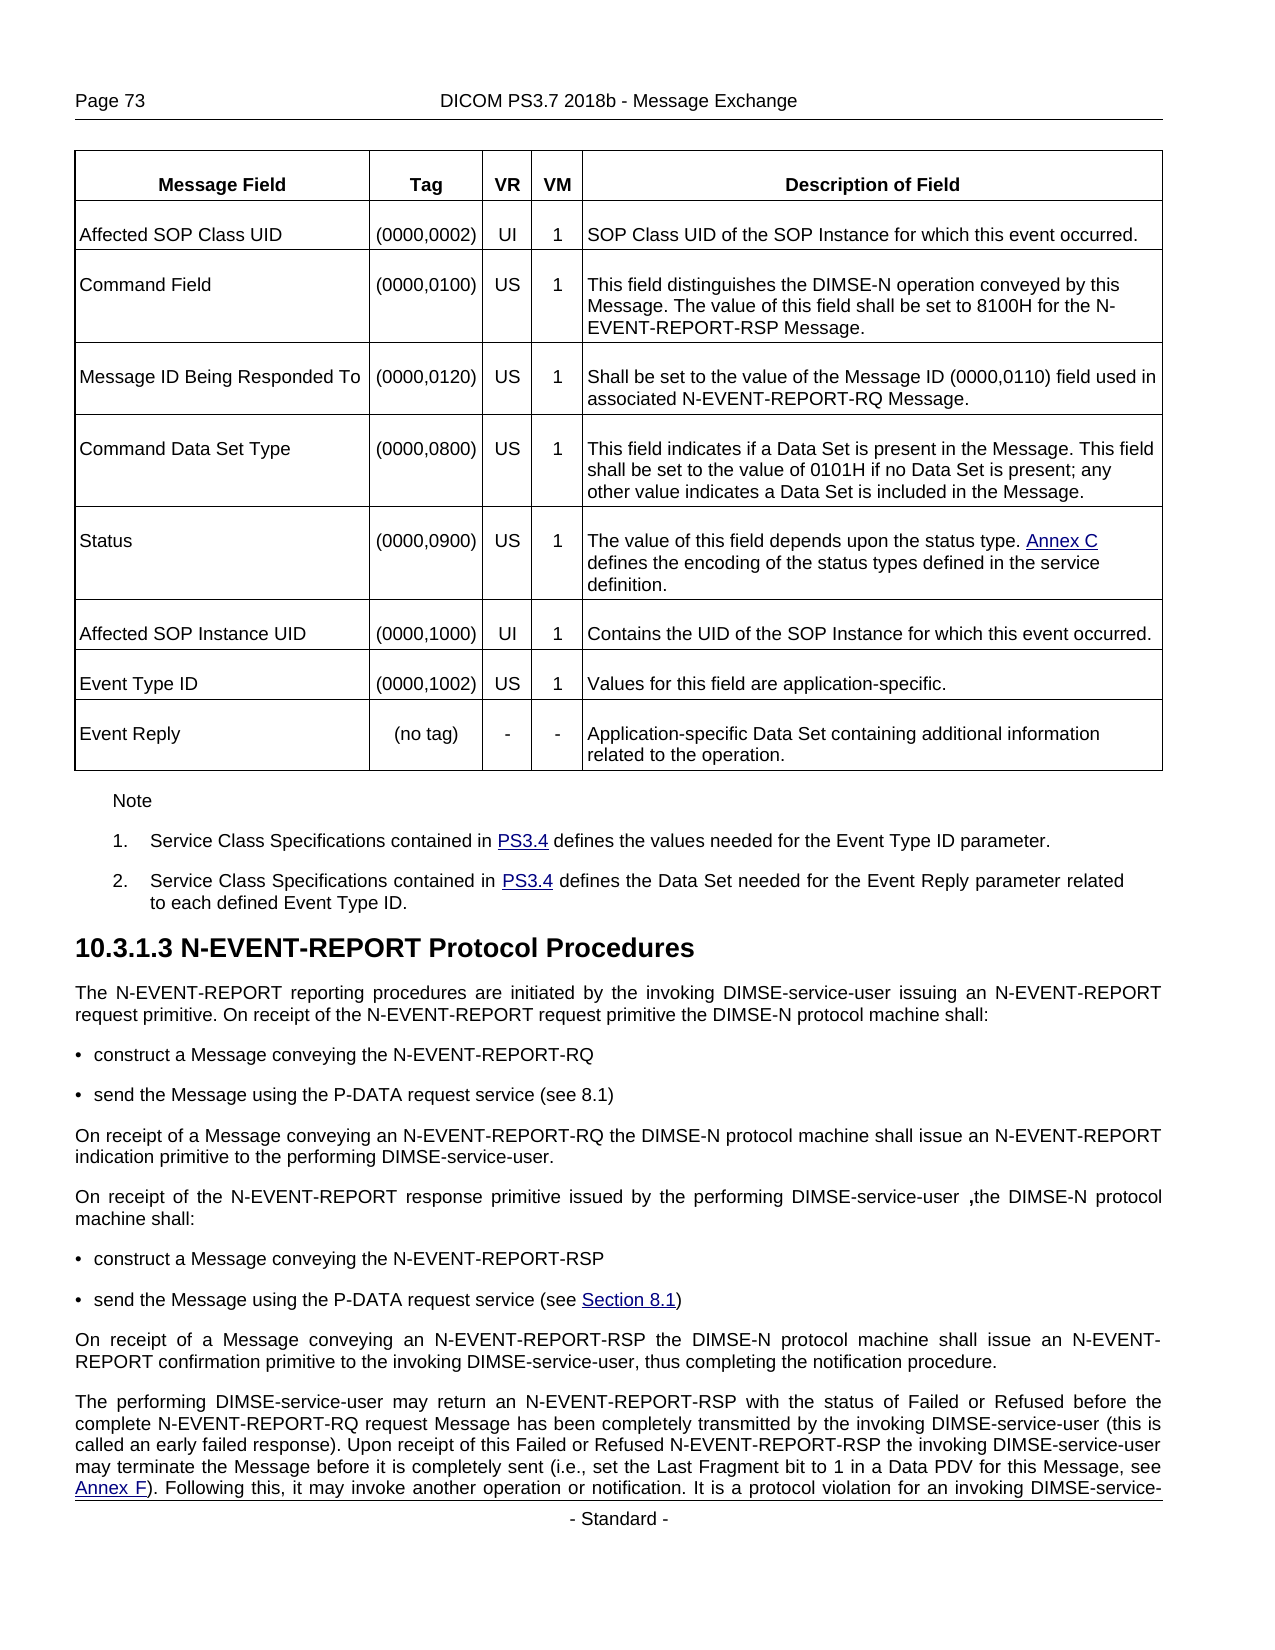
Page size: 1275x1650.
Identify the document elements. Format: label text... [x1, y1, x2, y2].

table_cell Event Type ID [76, 650, 369, 698]
table_header VM [532, 151, 582, 200]
table_cell UI [483, 600, 531, 649]
text 10.3.1.3 N-EVENT-REPORT Protocol Procedures [75, 932, 1162, 963]
list Service Class Specifications contained in PS3.4 defines the Data Set needed for the Event Reply parameter related to each defined Event Type ID. [112, 870, 1125, 913]
table_cell 1 [532, 415, 582, 506]
table_cell Command Data Set Type [76, 415, 369, 506]
table_cell (0000,1002) [370, 650, 482, 698]
table_cell Affected SOP Instance UID [76, 600, 369, 649]
table_cell Command Field [76, 250, 369, 342]
table_cell 1 [532, 600, 582, 649]
table_cell (0000,0100) [370, 250, 482, 342]
list Service Class Specifications contained in PS3.4 defines the values needed for the Event Type ID parameter. [112, 830, 1125, 851]
table_header Message Field [76, 151, 369, 200]
table_cell Application-specific Data Set containing additional information related to the operation. [583, 700, 1162, 770]
table_cell 1 [532, 650, 582, 698]
table_cell SOP Class UID of the SOP Instance for which this event occurred. [583, 201, 1162, 249]
table_cell (no tag) [370, 700, 482, 770]
list construct a Message conveying the N-EVENT-REPORT-RQ [75, 1044, 1162, 1065]
table_header Tag [370, 151, 482, 200]
table_cell Status [76, 507, 369, 599]
list send the Message using the P-DATA request service (see Section 8.1) [75, 1288, 1162, 1310]
table_cell 1 [532, 507, 582, 599]
table_cell Values for this field are application-specific. [583, 650, 1162, 698]
text The performing DIMSE-service-user may return an N-EVENT-REPORT-RSP with the status of Failed or Refused before the complete N-EVENT-REPORT-RQ request Message has been completely transmitted by the invoking DIMSE-service-user (this is called an early failed response). Upon receipt of this Failed or Refused N-EVENT-REPORT-RSP the invoking DIMSE-service-user may terminate the Message before it is completely sent (i.e., set the Last Fragment bit to 1 in a Data PDV for this Message, see Annex F). Following this, it may invoke another operation or notification. It is a protocol violation for an invoking DIMSE-service- [75, 1391, 1162, 1498]
table_cell US [483, 650, 531, 698]
table_cell US [483, 250, 531, 342]
table_cell 1 [532, 201, 582, 249]
table_cell The value of this field depends upon the status type. Annex C defines the encoding of the status types defined in the service definition. [583, 507, 1162, 599]
table_cell This field distinguishes the DIMSE-N operation conveyed by this Message. The value of this field shall be set to 8100H for the N-EVENT-REPORT-RSP Message. [583, 250, 1162, 342]
table_cell US [483, 507, 531, 599]
list construct a Message conveying the N-EVENT-REPORT-RSP [75, 1248, 1162, 1270]
table_cell - [532, 700, 582, 770]
table_cell UI [483, 201, 531, 249]
text On receipt of a Message conveying an N-EVENT-REPORT-RQ the DIMSE-N protocol machine shall issue an N-EVENT-REPORT indication primitive to the performing DIMSE-service-user. [75, 1124, 1162, 1168]
table_cell (0000,1000) [370, 600, 482, 649]
table_cell (0000,0800) [370, 415, 482, 506]
table_cell - [483, 700, 531, 770]
table_cell US [483, 343, 531, 413]
table_cell (0000,0900) [370, 507, 482, 599]
text On receipt of the N-EVENT-REPORT response primitive issued by the performing DIMSE-service-user ,the DIMSE-N protocol machine shall: [75, 1186, 1162, 1229]
table_header VR [483, 151, 531, 200]
table_cell This field indicates if a Data Set is present in the Message. This field shall be set to the value of 0101H if no Data Set is present; any other value indicates a Data Set is included in the Message. [583, 415, 1162, 506]
list send the Message using the P-DATA request service (see 8.1) [75, 1084, 1162, 1106]
text The N-EVENT-REPORT reporting procedures are initiated by the invoking DIMSE-service-user issuing an N-EVENT-REPORT request primitive. On receipt of the N-EVENT-REPORT request primitive the DIMSE-N protocol machine shall: [75, 982, 1162, 1025]
table_cell 1 [532, 343, 582, 413]
table_cell Message ID Being Responded To [76, 343, 369, 413]
table_header Description of Field [583, 151, 1162, 200]
table_cell (0000,0002) [370, 201, 482, 249]
text Note [112, 789, 1125, 811]
table_cell Contains the UID of the SOP Instance for which this event occurred. [583, 600, 1162, 649]
table_cell Event Reply [76, 700, 369, 770]
table_cell 1 [532, 250, 582, 342]
table_cell Affected SOP Class UID [76, 201, 369, 249]
text On receipt of a Message conveying an N-EVENT-REPORT-RSP the DIMSE-N protocol machine shall issue an N-EVENT-REPORT confirmation primitive to the invoking DIMSE-service-user, thus completing the notification procedure. [75, 1329, 1162, 1372]
table_cell (0000,0120) [370, 343, 482, 413]
table_cell Shall be set to the value of the Message ID (0000,0110) field used in associated N-EVENT-REPORT-RQ Message. [583, 343, 1162, 413]
table_cell US [483, 415, 531, 506]
